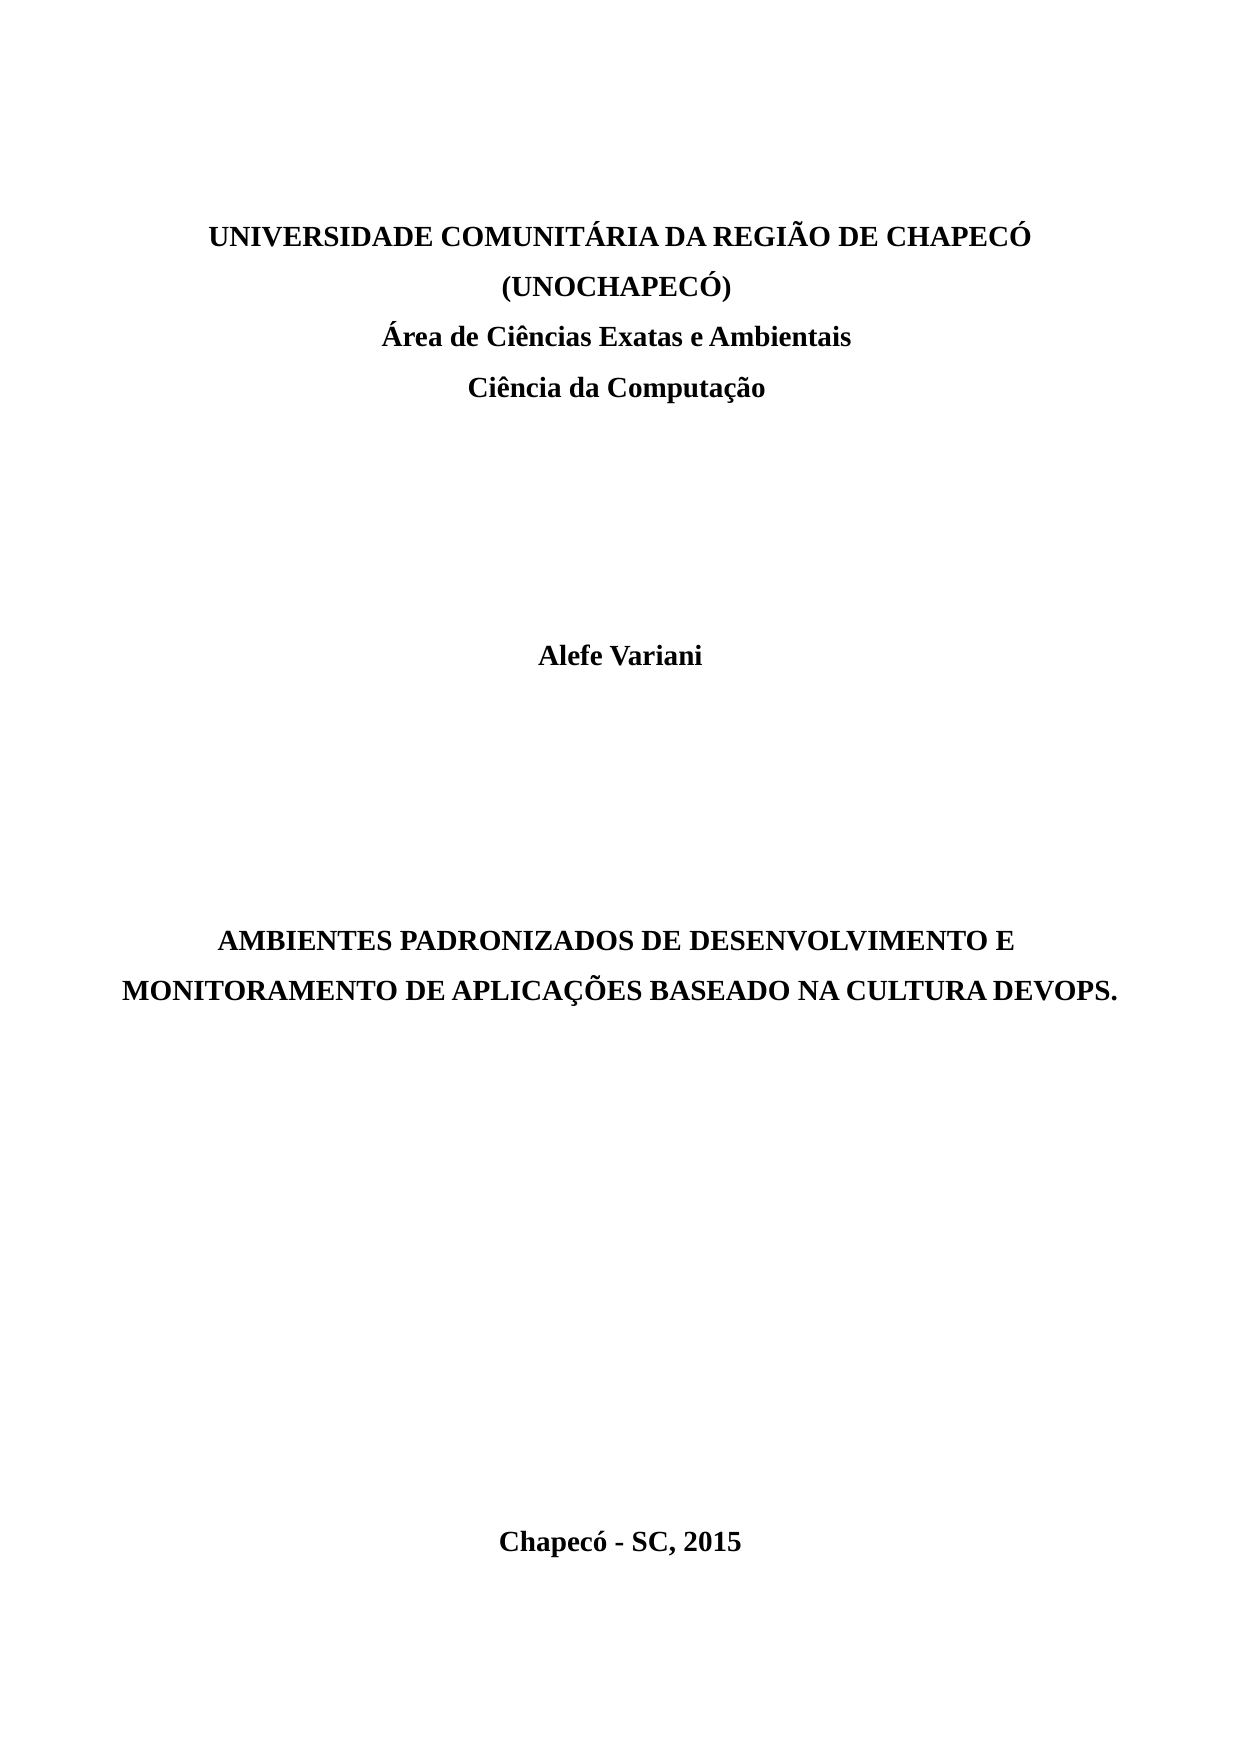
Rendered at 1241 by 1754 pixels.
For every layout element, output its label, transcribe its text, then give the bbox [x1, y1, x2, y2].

text Área de Ciências Exatas e Ambientais [118, 319, 1122, 353]
text AMBIENTES PADRONIZADOS DE DESENVOLVIMENTO E [118, 923, 1122, 957]
text Chapecó - SC, 2015 [118, 1524, 1122, 1558]
text Ciência da Computação [118, 370, 1122, 403]
text Alefe Variani [118, 638, 1122, 672]
text UNIVERSIDADE COMUNITÁRIA DA REGIÃO DE CHAPECÓ (UNOCHAPECÓ) [118, 219, 1122, 303]
text MONITORAMENTO DE APLICAÇÕES BASEADO NA CULTURA DEVOPS. [118, 973, 1122, 1007]
